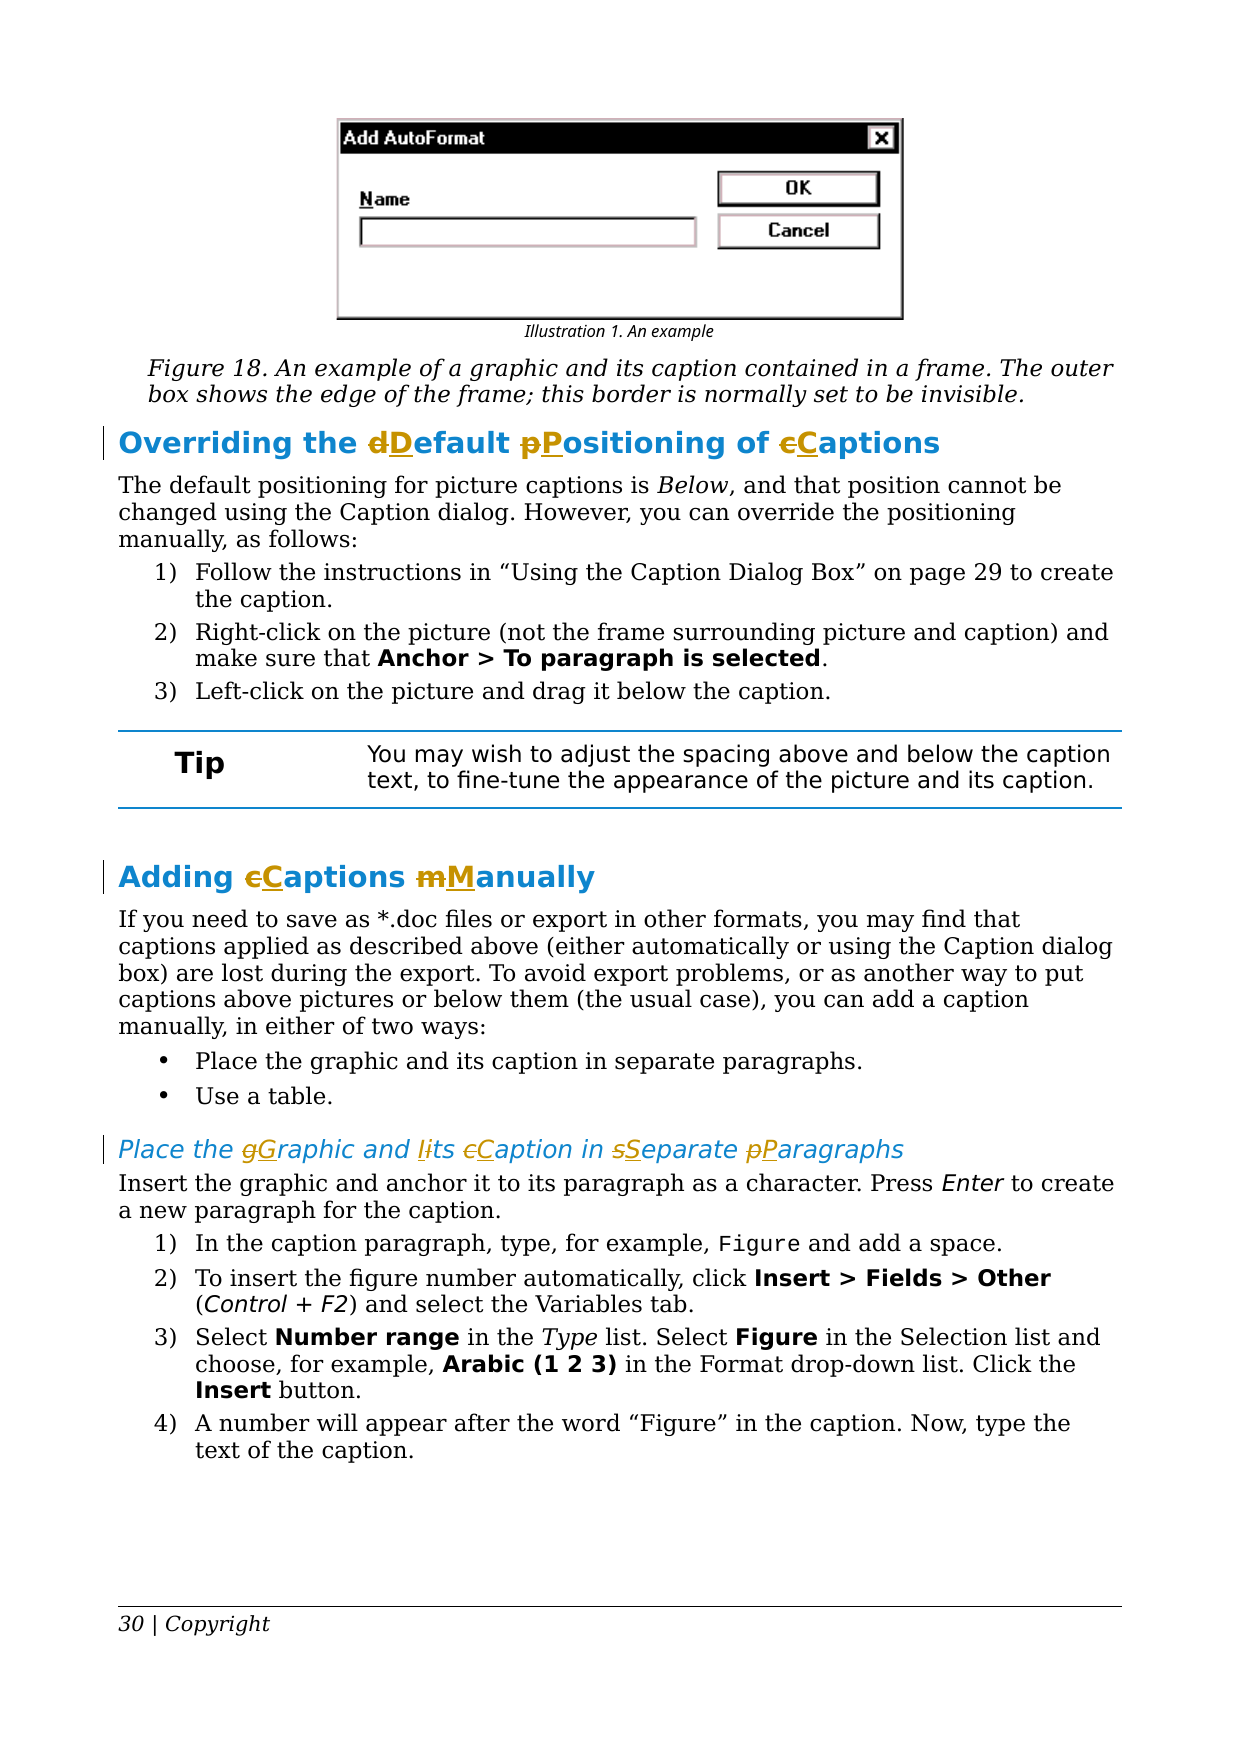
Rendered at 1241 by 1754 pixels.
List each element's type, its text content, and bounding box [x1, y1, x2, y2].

list Follow the instructions in “Using the Caption dDialog bBox” on page 29 to create the caption. [177, 559, 1122, 612]
list Right-click on the picture (not the frame surrounding picture and caption) and make sure that Anchor > To paragraph is selected. [177, 619, 1122, 672]
text Figure 18. An example of a graphic and its caption contained in a frame. The outer box shows the edge of the frame; this border is normally set to be invisible. [148, 355, 1122, 408]
list A number will appear after the word “Figure” in the caption. Now, type the text of the caption. [177, 1411, 1122, 1464]
list Place the graphic and its caption in separate paragraphs. [156, 1046, 1122, 1075]
subtitle Overriding the Default Positioning of Captions [118, 426, 1122, 460]
picture [336, 118, 904, 320]
list In the caption paragraph, type, for example, Figure and add a space. [177, 1230, 1122, 1258]
list To insert the figure number automatically, click Insert > Fields > Other (Control + F2) and select the Variables tab. [177, 1265, 1122, 1318]
list Use a table. [156, 1082, 1122, 1111]
list The default positioning for picture captions is Below, and that position cannot be changed using the Caption dialog. However, you can override the positioning manually, as follows: [118, 473, 1122, 553]
list If you need to save as *.doc files or export in other formats, you may find that captions applied as described above (either automatically or using the Caption dialog box) are lost during the export. To avoid export problems, or as another way to put captions above pictures or below them (the usual case), you can add a caption manually, in either of two ways: [118, 906, 1122, 1040]
list Left-click on the picture and drag it below the caption. [177, 678, 1122, 705]
list Insert the graphic and anchor it to its paragraph as a character. Press Enter to create a new paragraph for the caption. [118, 1171, 1122, 1224]
text Illustration 1. An example [337, 320, 904, 342]
subtitle Adding Captions Manually [118, 860, 1122, 894]
subtitle Place the Graphic and Its Caption in Separate Paragraphs [118, 1135, 1122, 1164]
table_header You may wish to adjust the spacing above and below the caption text, to fine-tune the appearance of the picture and its caption. [281, 732, 1122, 807]
list Select Number range in the Type list. Select Figure in the Selection list and choose, for example, Arabic (1 2 3) in the Format drop-down list. Click the Insert button. [177, 1324, 1122, 1404]
table_header Tip [118, 732, 281, 807]
